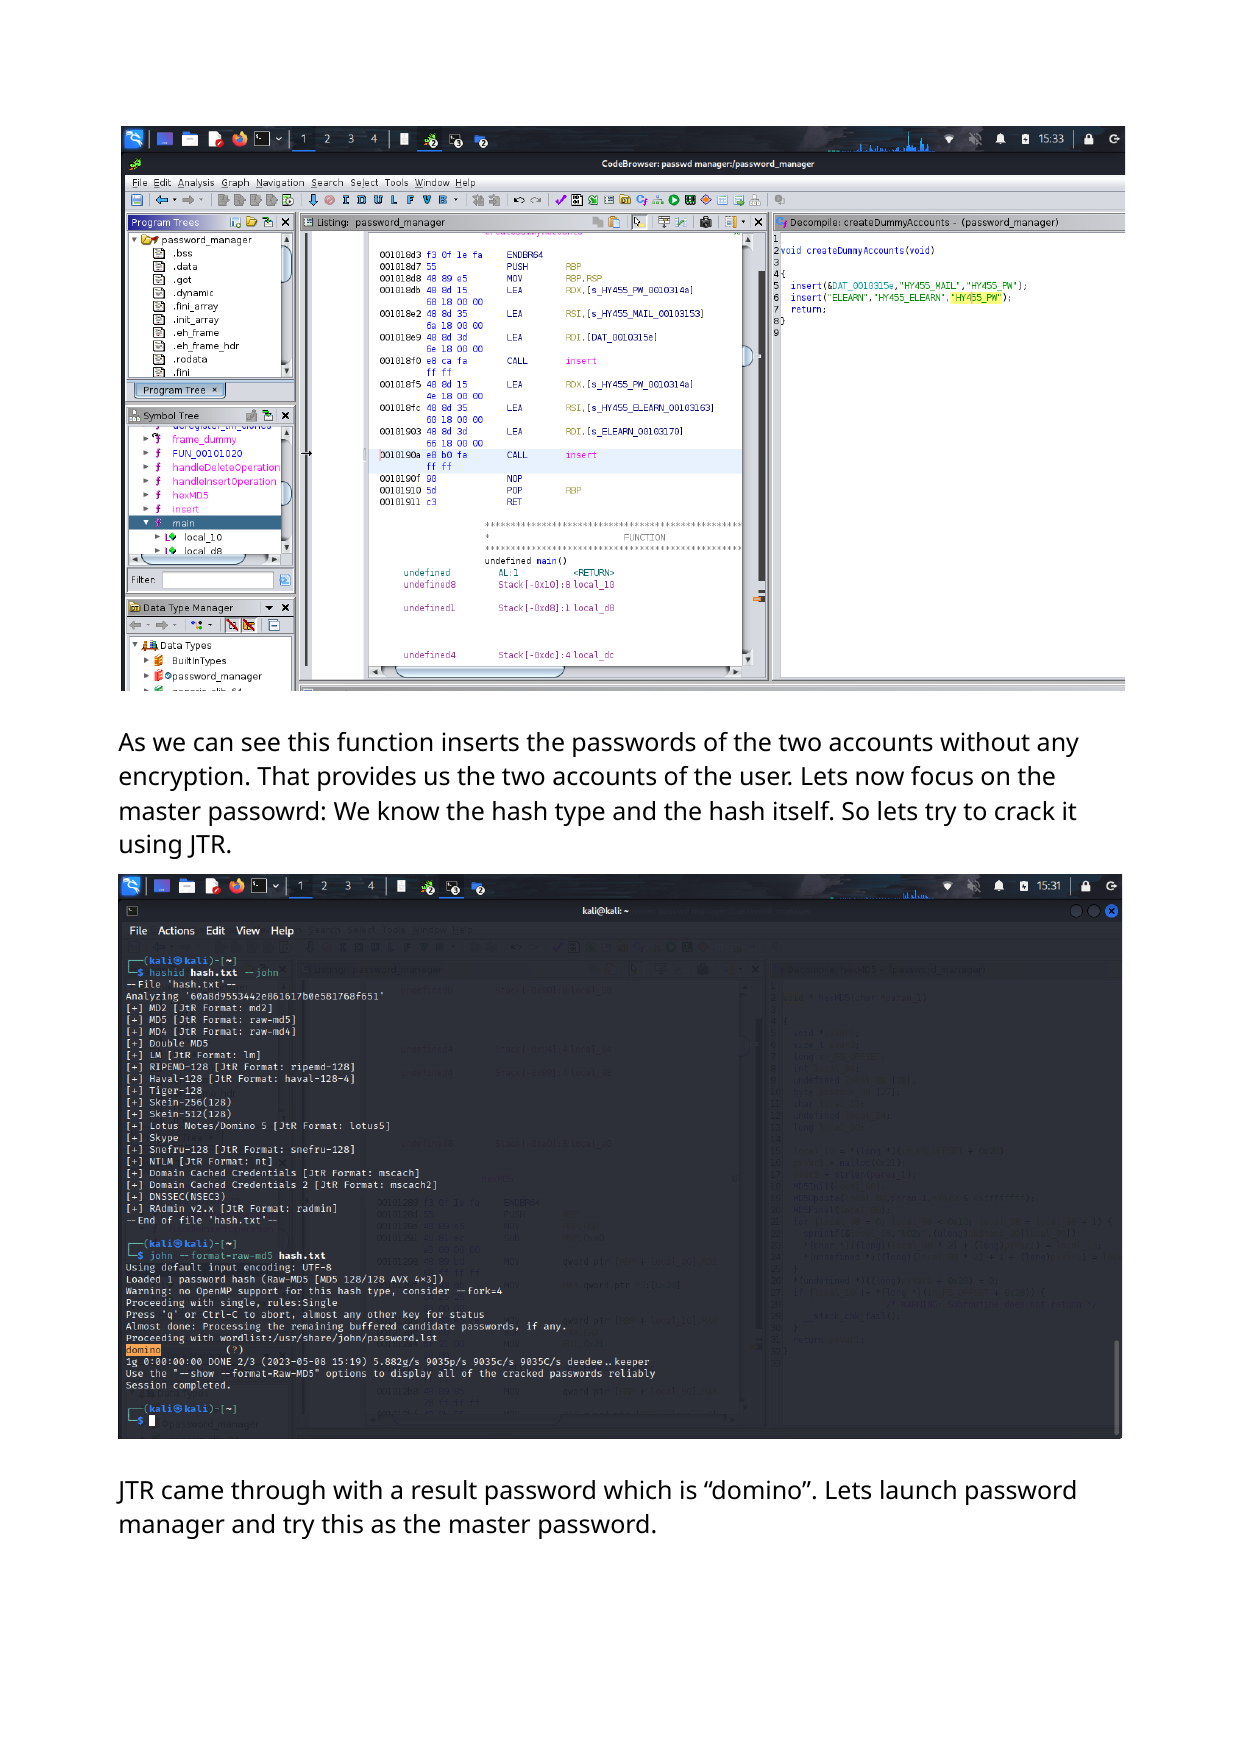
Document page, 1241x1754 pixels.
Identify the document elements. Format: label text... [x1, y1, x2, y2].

text JTR came through with a result password which is “domino”. Lets launch password manager and try this as the master password. [118, 1472, 1122, 1541]
picture [121, 126, 1125, 691]
picture [118, 874, 1123, 1439]
text As we can see this function inserts the passwords of the two accounts without any encryption. That provides us the two accounts of the user. Lets now focus on the master passowrd: We know the hash type and the hash itself. So lets try to crack it using JTR. [118, 725, 1122, 861]
